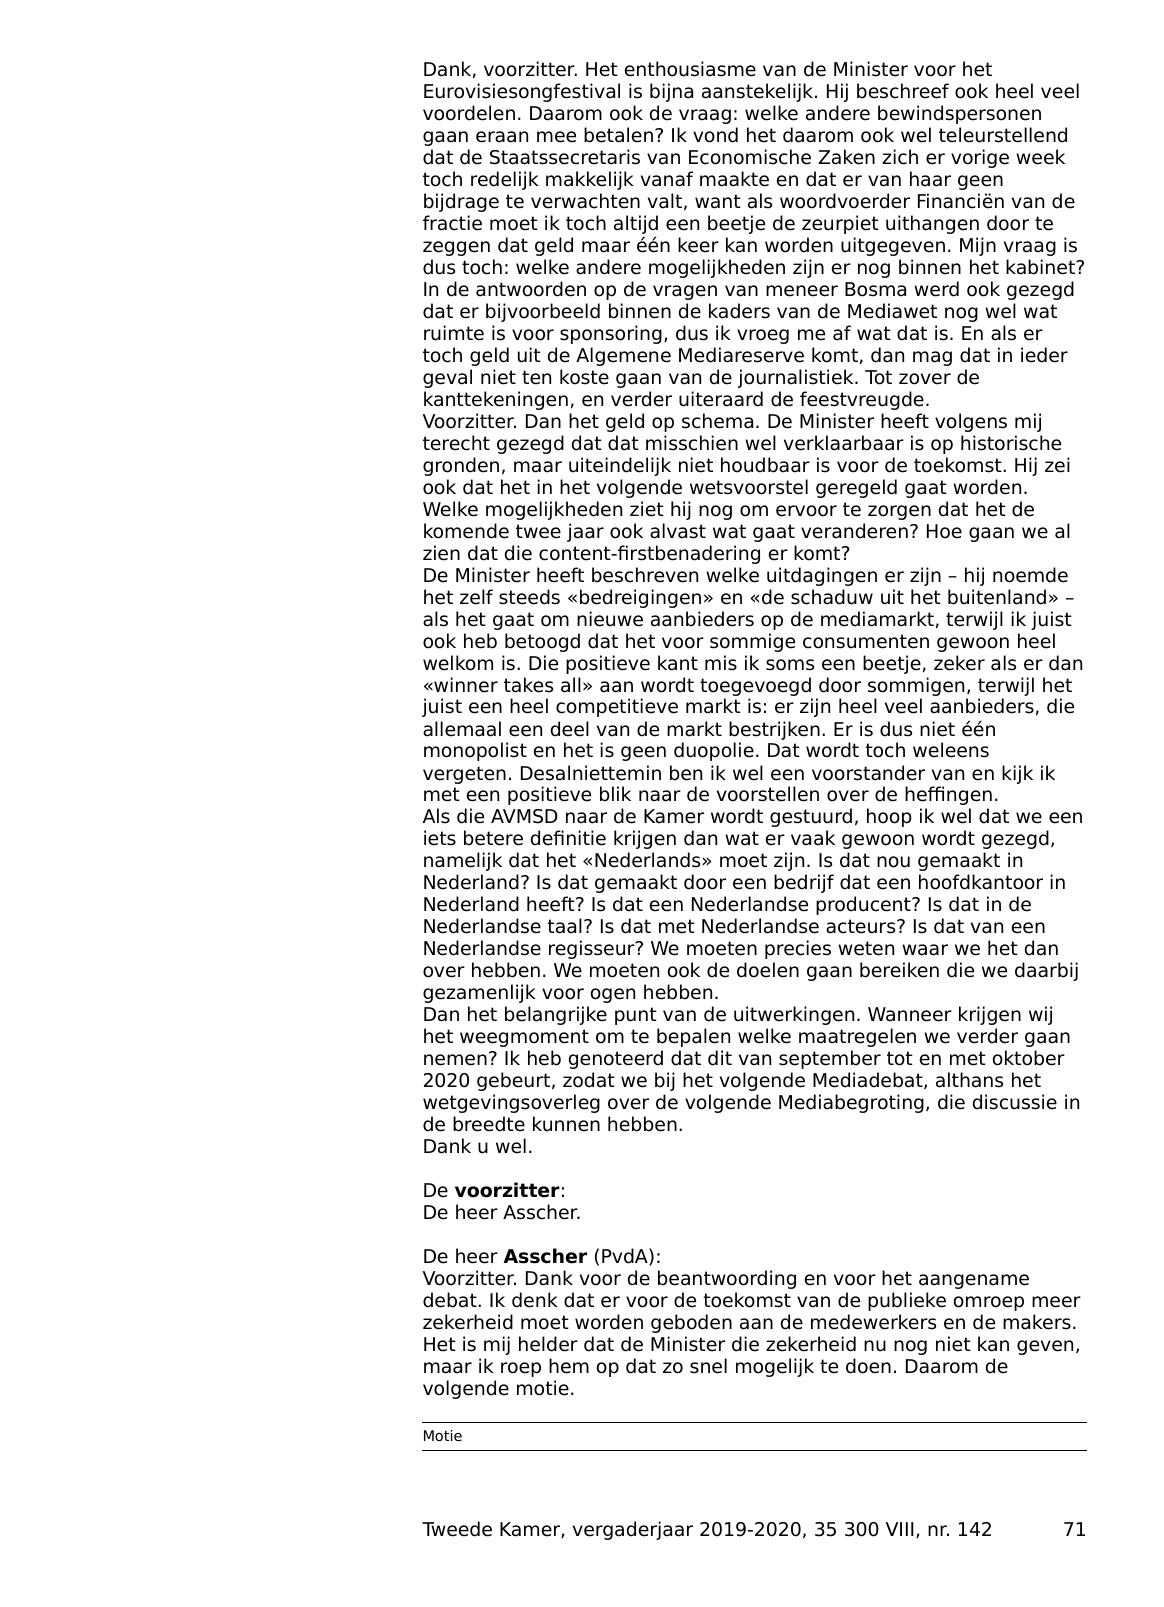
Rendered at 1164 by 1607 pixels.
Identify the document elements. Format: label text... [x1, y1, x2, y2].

text De voorzitter: [422, 1180, 1087, 1202]
table_header Motie [422, 1423, 1087, 1449]
text De Minister heeft beschreven welke uitdagingen er zijn – hij noemde het zelf steeds «bedreigingen» en «de schaduw uit het buitenland» – als het gaat om nieuwe aanbieders op de mediamarkt, terwijl ik juist ook heb betoogd dat het voor sommige consumenten gewoon heel welkom is. Die positieve kant mis ik soms een beetje, zeker als er dan «winner takes all» aan wordt toegevoegd door sommigen, terwijl het juist een heel competitieve markt is: er zijn heel veel aanbieders, die allemaal een deel van de markt bestrijken. Er is dus niet één monopolist en het is geen duopolie. Dat wordt toch weleens vergeten. Desalniettemin ben ik wel een voorstander van en kijk ik met een positieve blik naar de voorstellen over de heffingen. [422, 564, 1087, 806]
text Dank u wel. [422, 1136, 1087, 1158]
text Als die AVMSD naar de Kamer wordt gestuurd, hoop ik wel dat we een iets betere definitie krijgen dan wat er vaak gewoon wordt gezegd, namelijk dat het «Nederlands» moet zijn. Is dat nou gemaakt in Nederland? Is dat gemaakt door een bedrijf dat een hoofdkantoor in Nederland heeft? Is dat een Nederlandse producent? Is dat in de Nederlandse taal? Is dat met Nederlandse acteurs? Is dat van een Nederlandse regisseur? We moeten precies weten waar we het dan over hebben. We moeten ook de doelen gaan bereiken die we daarbij gezamenlijk voor ogen hebben. [422, 806, 1087, 1004]
text De heer Asscher (PvdA): [422, 1246, 1087, 1268]
text Dank, voorzitter. Het enthousiasme van de Minister voor het Eurovisiesongfestival is bijna aanstekelijk. Hij beschreef ook heel veel voordelen. Daarom ook de vraag: welke andere bewindspersonen gaan eraan mee betalen? Ik vond het daarom ook wel teleurstellend dat de Staatssecretaris van Economische Zaken zich er vorige week toch redelijk makkelijk vanaf maakte en dat er van haar geen bijdrage te verwachten valt, want als woordvoerder Financiën van de fractie moet ik toch altijd een beetje de zeurpiet uithangen door te zeggen dat geld maar één keer kan worden uitgegeven. Mijn vraag is dus toch: welke andere mogelijkheden zijn er nog binnen het kabinet? In de antwoorden op de vragen van meneer Bosma werd ook gezegd dat er bijvoorbeeld binnen de kaders van de Mediawet nog wel wat ruimte is voor sponsoring, dus ik vroeg me af wat dat is. En als er toch geld uit de Algemene Mediareserve komt, dan mag dat in ieder geval niet ten koste gaan van de journalistiek. Tot zover de kanttekeningen, en verder uiteraard de feestvreugde. [422, 59, 1087, 411]
text Dan het belangrijke punt van de uitwerkingen. Wanneer krijgen wij het weegmoment om te bepalen welke maatregelen we verder gaan nemen? Ik heb genoteerd dat dit van september tot en met oktober 2020 gebeurt, zodat we bij het volgende Mediadebat, althans het wetgevingsoverleg over de volgende Mediabegroting, die discussie in de breedte kunnen hebben. [422, 1004, 1087, 1136]
text Voorzitter. Dank voor de beantwoording en voor het aangename debat. Ik denk dat er voor de toekomst van de publieke omroep meer zekerheid moet worden geboden aan de medewerkers en de makers. Het is mij helder dat de Minister die zekerheid nu nog niet kan geven, maar ik roep hem op dat zo snel mogelijk te doen. Daarom de volgende motie. [422, 1268, 1087, 1400]
text De heer Asscher. [422, 1202, 1087, 1224]
text Voorzitter. Dan het geld op schema. De Minister heeft volgens mij terecht gezegd dat dat misschien wel verklaarbaar is op historische gronden, maar uiteindelijk niet houdbaar is voor de toekomst. Hij zei ook dat het in het volgende wetsvoorstel geregeld gaat worden. Welke mogelijkheden ziet hij nog om ervoor te zorgen dat het de komende twee jaar ook alvast wat gaat veranderen? Hoe gaan we al zien dat die content-firstbenadering er komt? [422, 411, 1087, 564]
